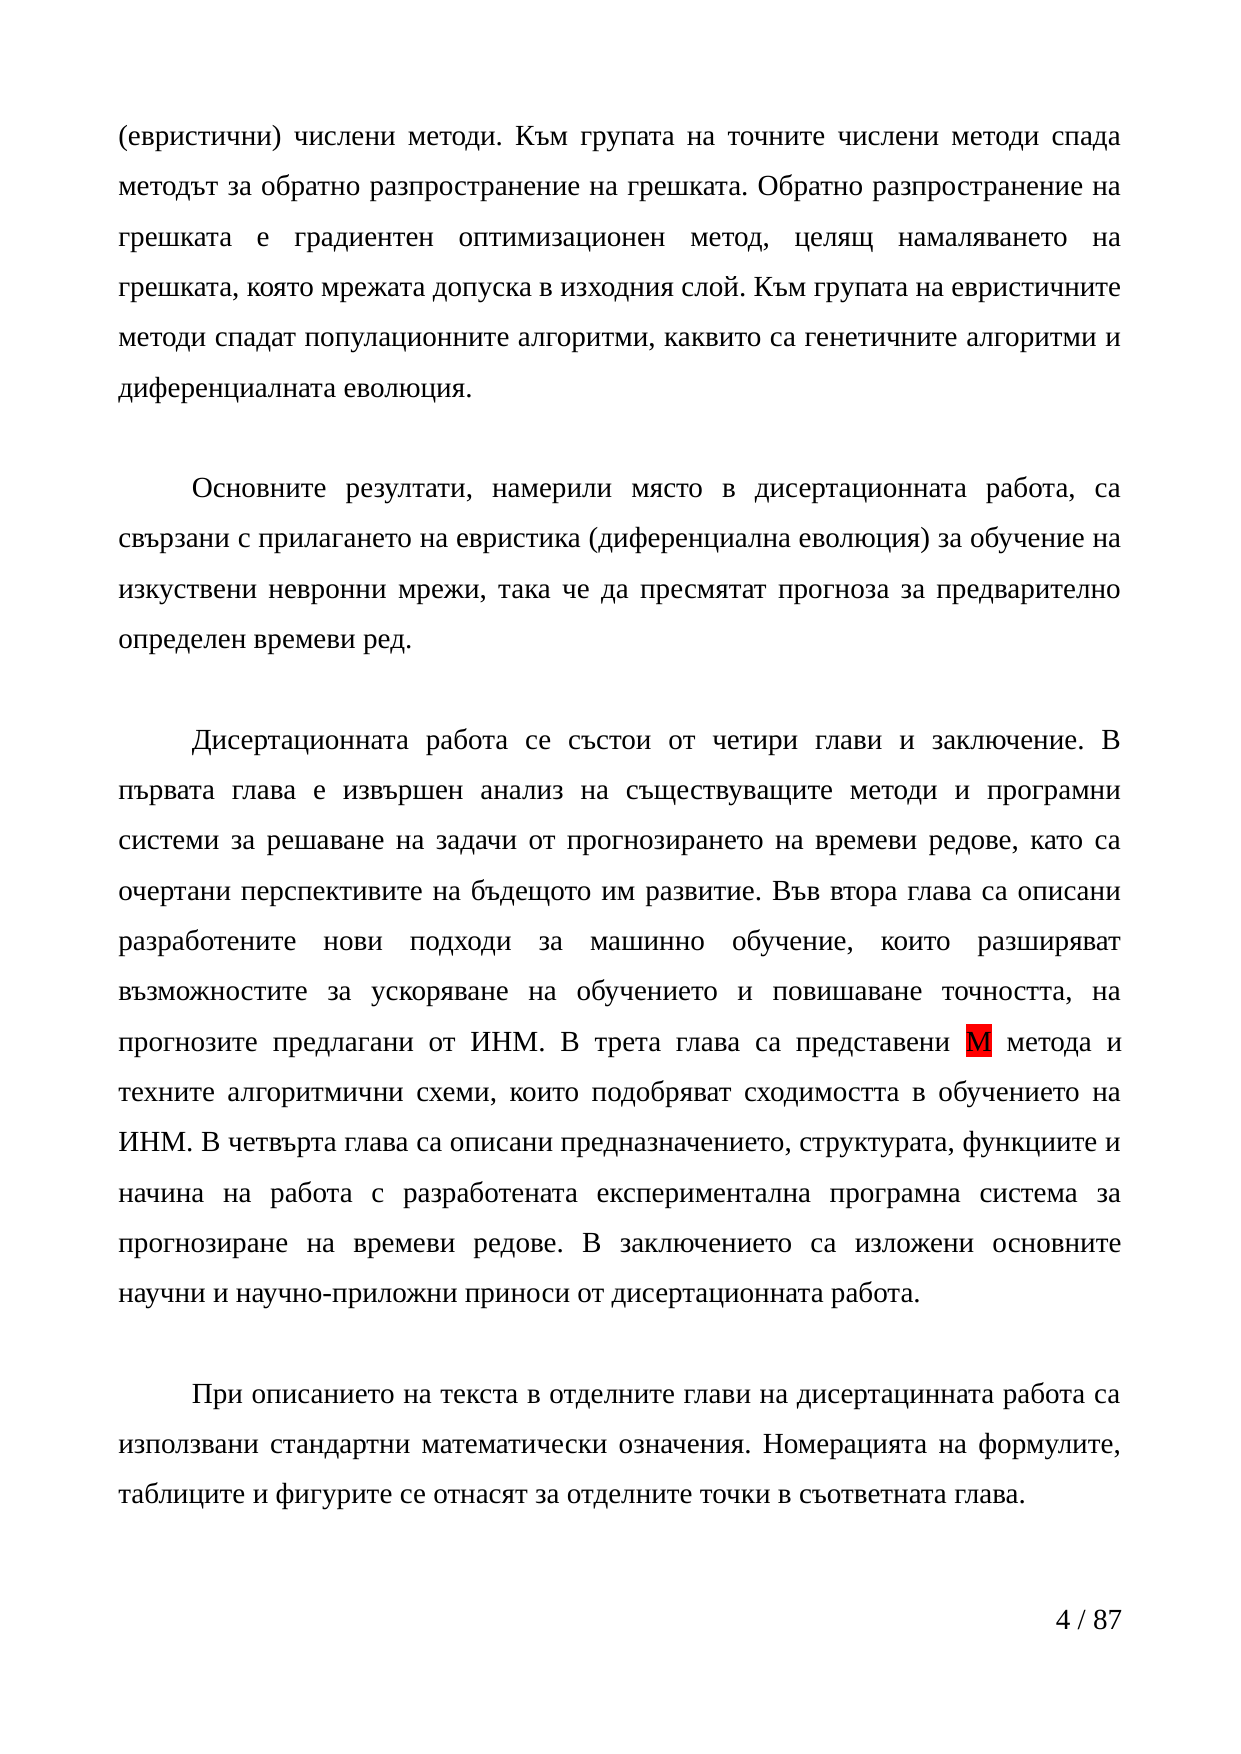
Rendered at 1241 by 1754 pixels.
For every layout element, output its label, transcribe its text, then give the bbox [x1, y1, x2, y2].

text Основните резултати, намерили място в дисертационната работа, са свързани с прилагането на евристика (диференциална еволюция) за обучение на изкуствени невронни мрежи, така че да пресмятат прогноза за предварително определен времеви ред. [118, 470, 1122, 655]
text (евристични) числени методи. Към групата на точните числени методи спада методът за обратно разпространение на грешката. Обратно разпространение на грешката е градиентен оптимизационен метод, целящ намаляването на грешката, която мрежата допуска в изходния слой. Към групата на евристичните методи спадат популационните алгоритми, каквито са генетичните алгоритми и диференциалната еволюция. [118, 118, 1122, 403]
text Дисертационната работа се състои от четири глави и заключение. В първата глава е извършен анализ на съществуващите методи и програмни системи за решаване на задачи от прогнозирането на времеви редове, като са очертани перспективите на бъдещото им развитие. Във втора глава са описани разработените нови подходи за машинно обучение, които разширяват възможностите за ускоряване на обучението и повишаване точността, на прогнозите предлагани от ИНМ. В трета глава са представени M метода и техните алгоритмични схеми, които подобряват сходимостта в обучението на ИНМ. В четвърта глава са описани предназначението, структурата, функциите и начина на работа с разработената експериментална програмна система за прогнозиране на времеви редове. В заключението са изложени основните научни и научно-приложни приноси от дисертационната работа. [118, 722, 1122, 1309]
text При описанието на текста в отделните глави на дисертацинната работа са използвани стандартни математически означения. Номерацията на формулите, таблиците и фигурите се отнасят за отделните точки в съответната глава. [118, 1376, 1122, 1510]
